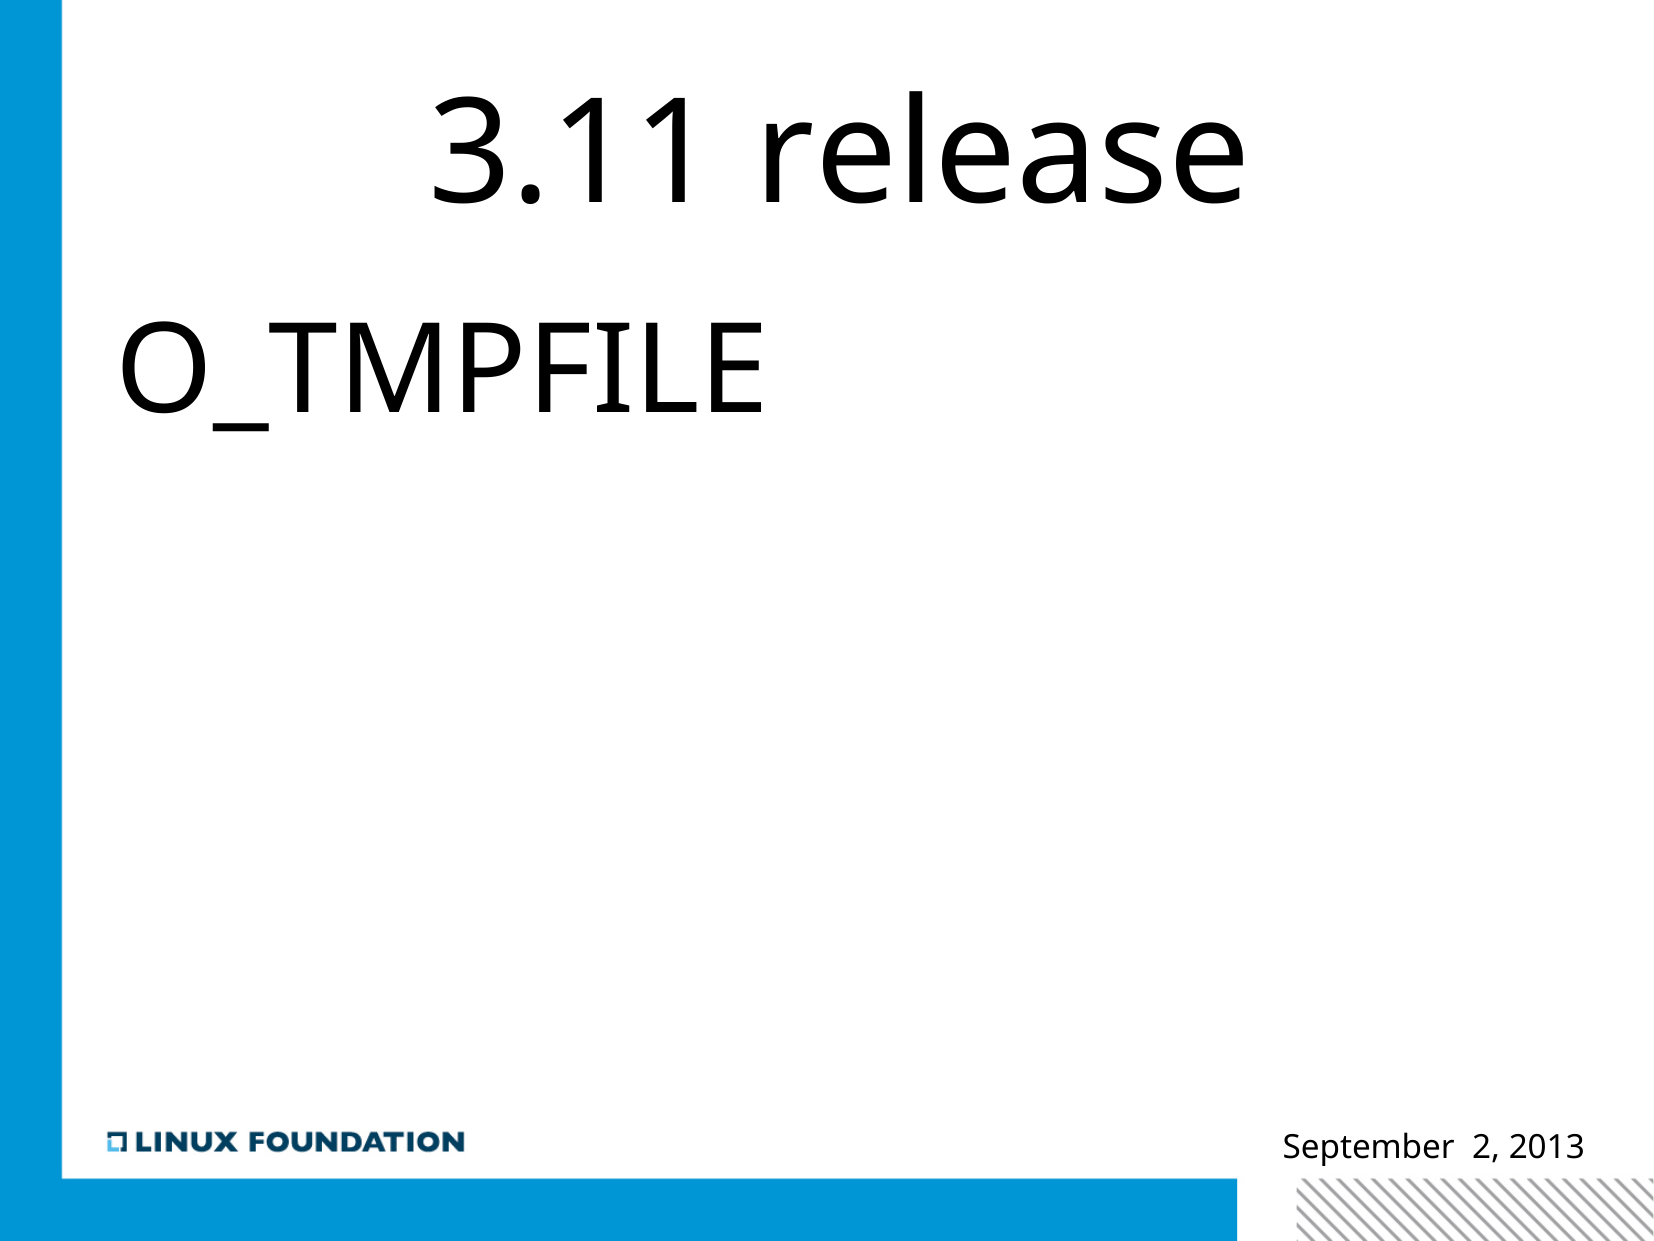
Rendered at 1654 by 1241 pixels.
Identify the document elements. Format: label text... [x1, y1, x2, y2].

picture [62, 0, 1654, 1241]
text_box September 2, 2013 [1268, 1115, 1599, 1170]
text_box O_TMPFILE [100, 271, 802, 905]
text_box 3.11 release [413, 39, 1240, 230]
